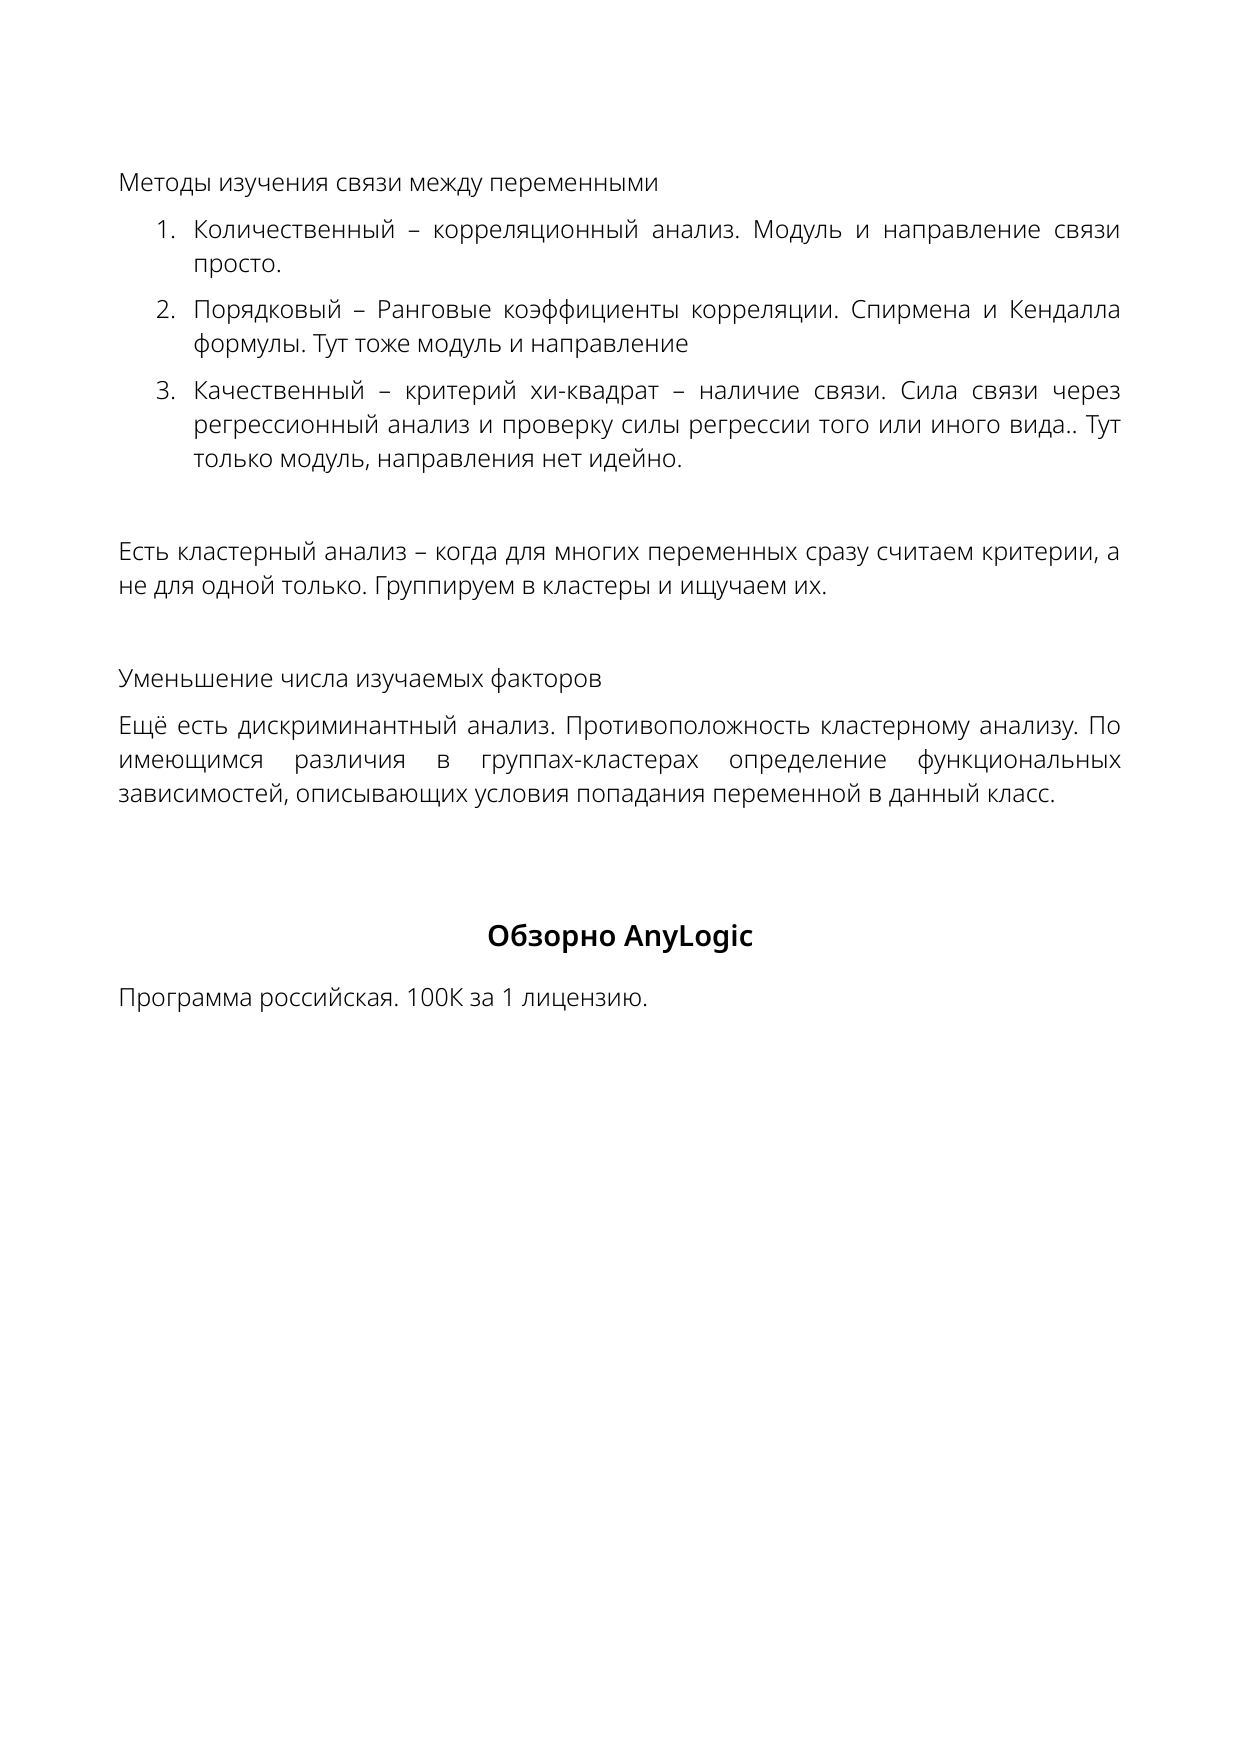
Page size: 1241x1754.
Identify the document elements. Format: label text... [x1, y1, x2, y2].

text Уменьшение числа изучаемых факторов [118, 661, 1122, 695]
text Есть кластерный анализ – когда для многих переменных сразу считаем критерии, а не для одной только. Группируем в кластеры и ищучаем их. [118, 534, 1122, 602]
list Количественный – корреляционный анализ. Модуль и направление связи просто. [156, 211, 1122, 279]
list Порядковый – Ранговые коэффициенты корреляции. Спирмена и Кендалла формулы. Тут тоже модуль и направление [156, 292, 1122, 360]
text Программа российская. 100К за 1 лицензию. [118, 980, 1122, 1014]
text Ещё есть дискриминантный анализ. Противоположность кластерному анализу. По имеющимся различия в группах-кластерах определение функциональных зависимостей, описывающих условия попадания переменной в данный класс. [118, 707, 1122, 810]
list Качественный – критерий хи-квадрат – наличие связи. Сила связи через регрессионный анализ и проверку силы регрессии того или иного вида.. Тут только модуль, направления нет идейно. [156, 372, 1122, 475]
subtitle Обзорно AnyLogic [118, 915, 1122, 955]
text Методы изучения связи между переменными [118, 165, 1122, 199]
